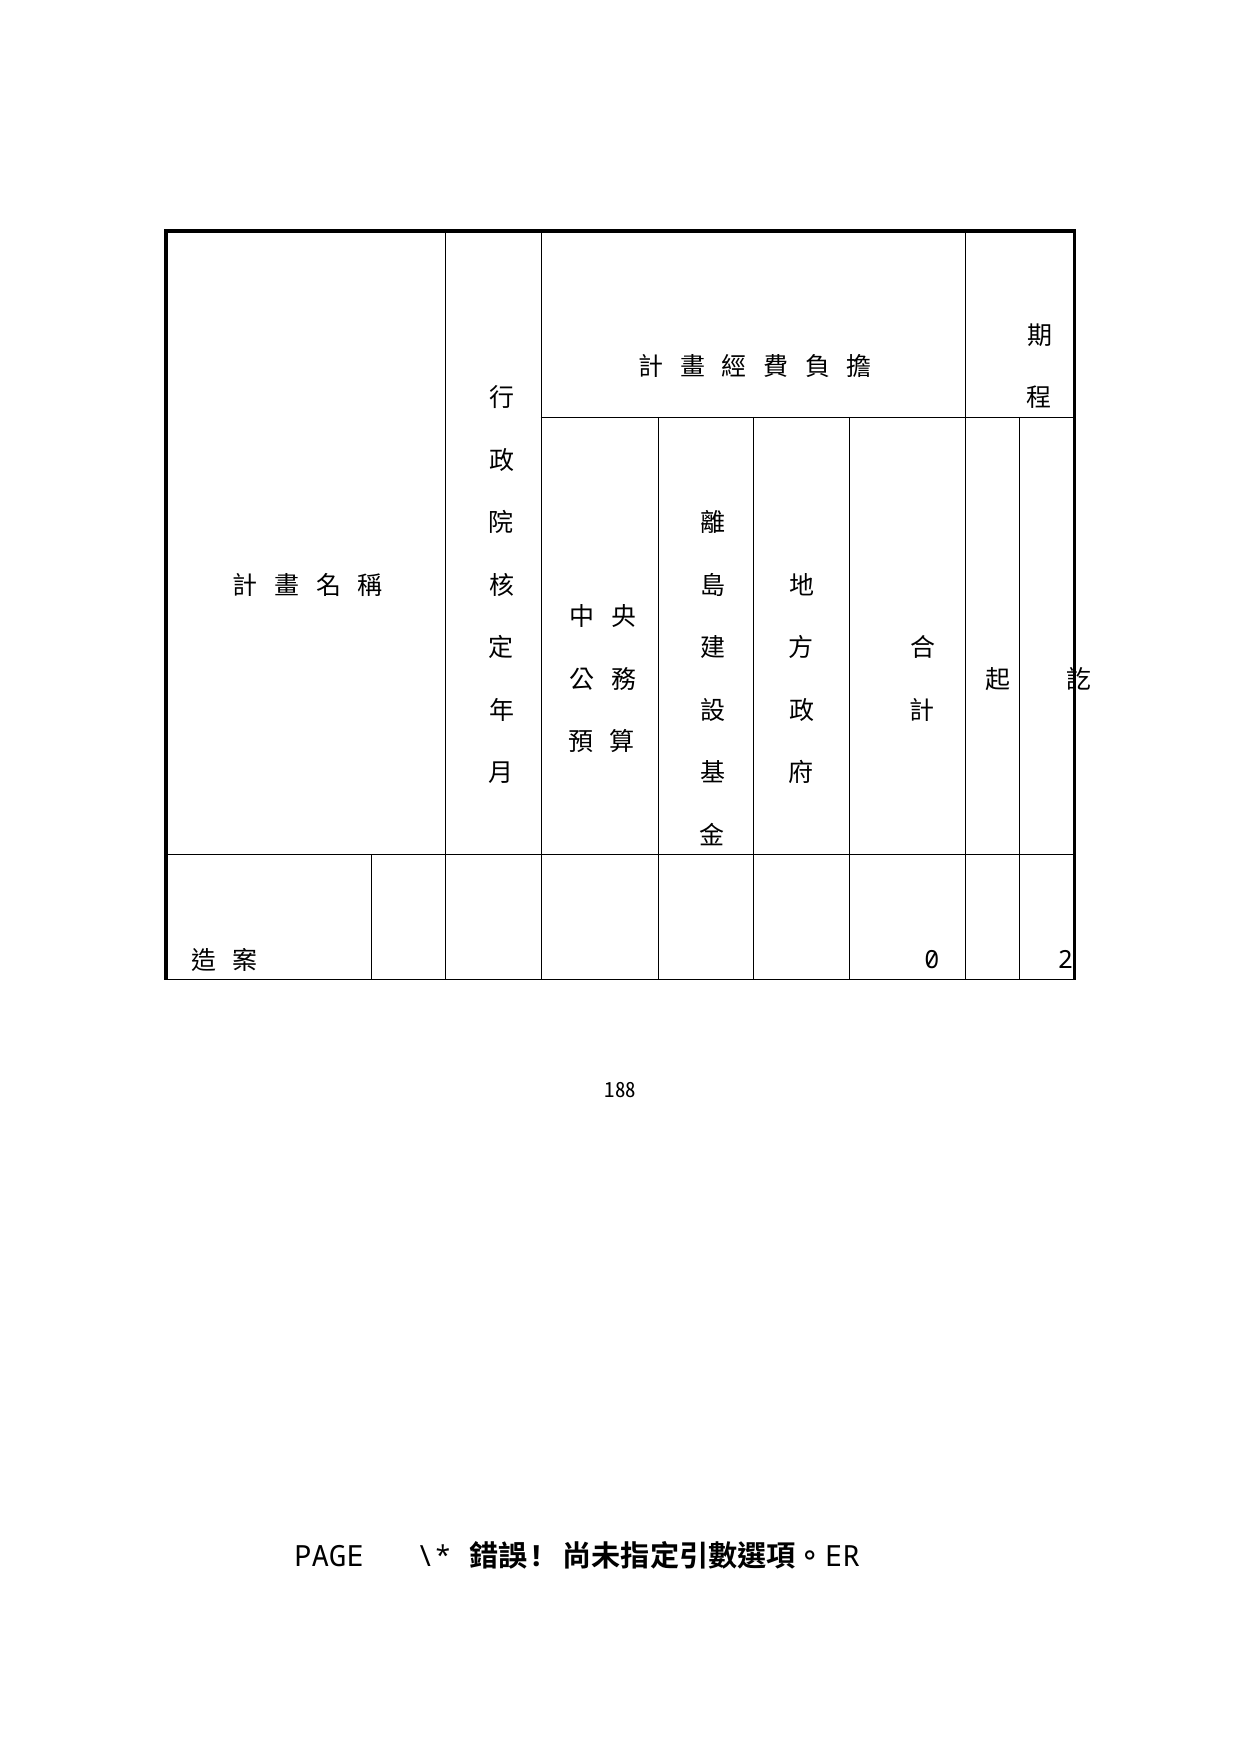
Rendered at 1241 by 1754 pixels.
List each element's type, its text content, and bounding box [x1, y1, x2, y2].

table_header 計畫名稱 [168, 233, 445, 854]
table_cell 0 [850, 855, 965, 979]
table_cell [966, 855, 1019, 979]
table_cell 造案 [168, 855, 371, 979]
table_cell [372, 855, 445, 979]
table_header 計畫經費負擔 [542, 233, 965, 417]
table_cell 2 [1020, 855, 1073, 979]
table_cell - [754, 855, 849, 979]
table_cell 中央公務預算 [542, 418, 658, 854]
table_cell 離島建設基金 [659, 418, 753, 854]
table_cell 地方 政府 [754, 418, 849, 854]
table_cell 合計 [850, 418, 965, 854]
table_cell 起 [966, 418, 1019, 854]
table_cell [446, 855, 541, 979]
table_header 行政院 核定 年月 [446, 233, 541, 854]
table_cell - [659, 855, 753, 979]
table_cell 訖 [1020, 418, 1073, 854]
table_header 期程 [966, 233, 1073, 417]
table_cell [542, 855, 658, 979]
